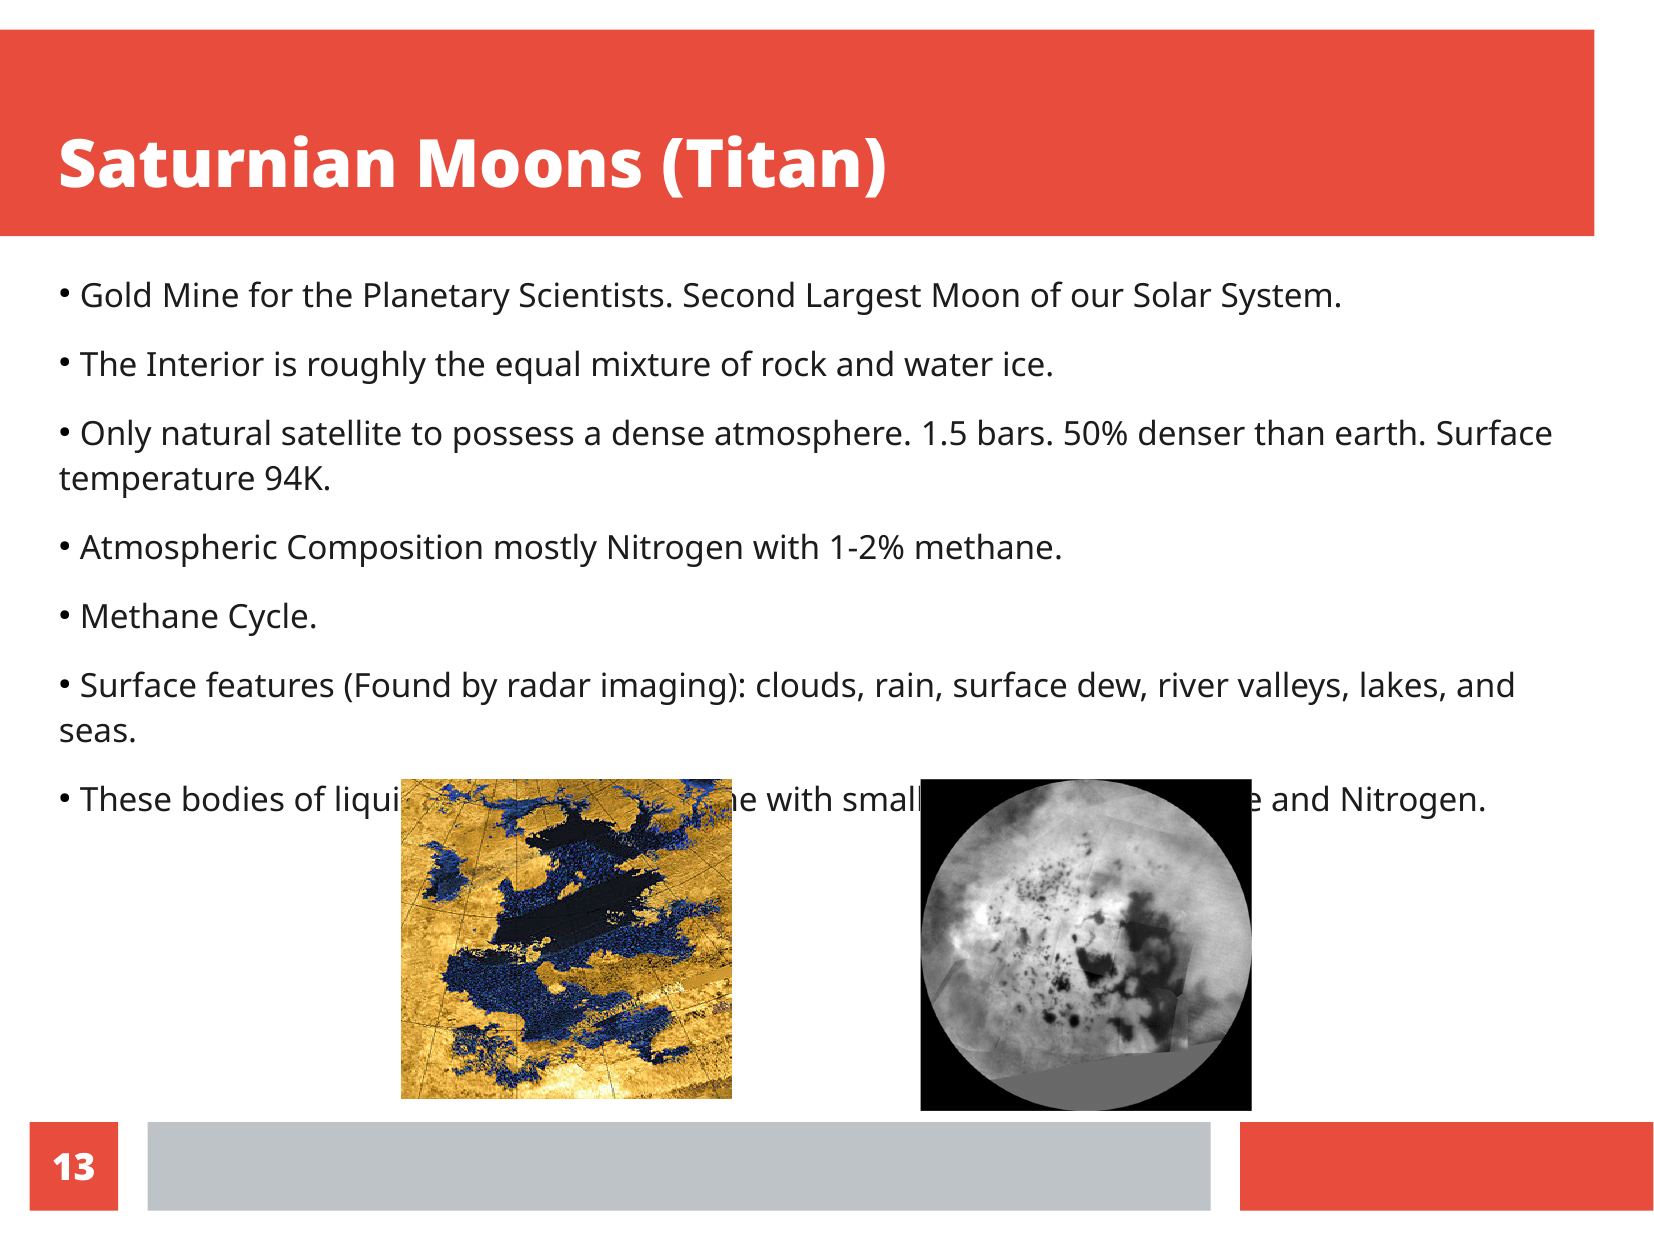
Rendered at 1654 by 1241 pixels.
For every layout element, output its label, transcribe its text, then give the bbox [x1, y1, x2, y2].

picture [401, 779, 732, 1099]
title Saturnian Moons (Titan) [59, 59, 1595, 207]
list Gold Mine for the Planetary Scientists. Second Largest Moon of our Solar System. The Interior is roughly the equal mixture of rock and water ice. Only natural satellite to possess a dense atmosphere. 1.5 bars. 50% denser than earth. Surface temperature 94K. Atmospheric Composition mostly Nitrogen with 1-2% methane. Methane Cycle. Surface features (Found by radar imaging): clouds, rain, surface dew, river valleys, lakes, and seas. These bodies of liquids are mostly methane with smaller amounts of ethane and Nitrogen. [59, 271, 1565, 1093]
picture [920, 779, 1252, 1111]
